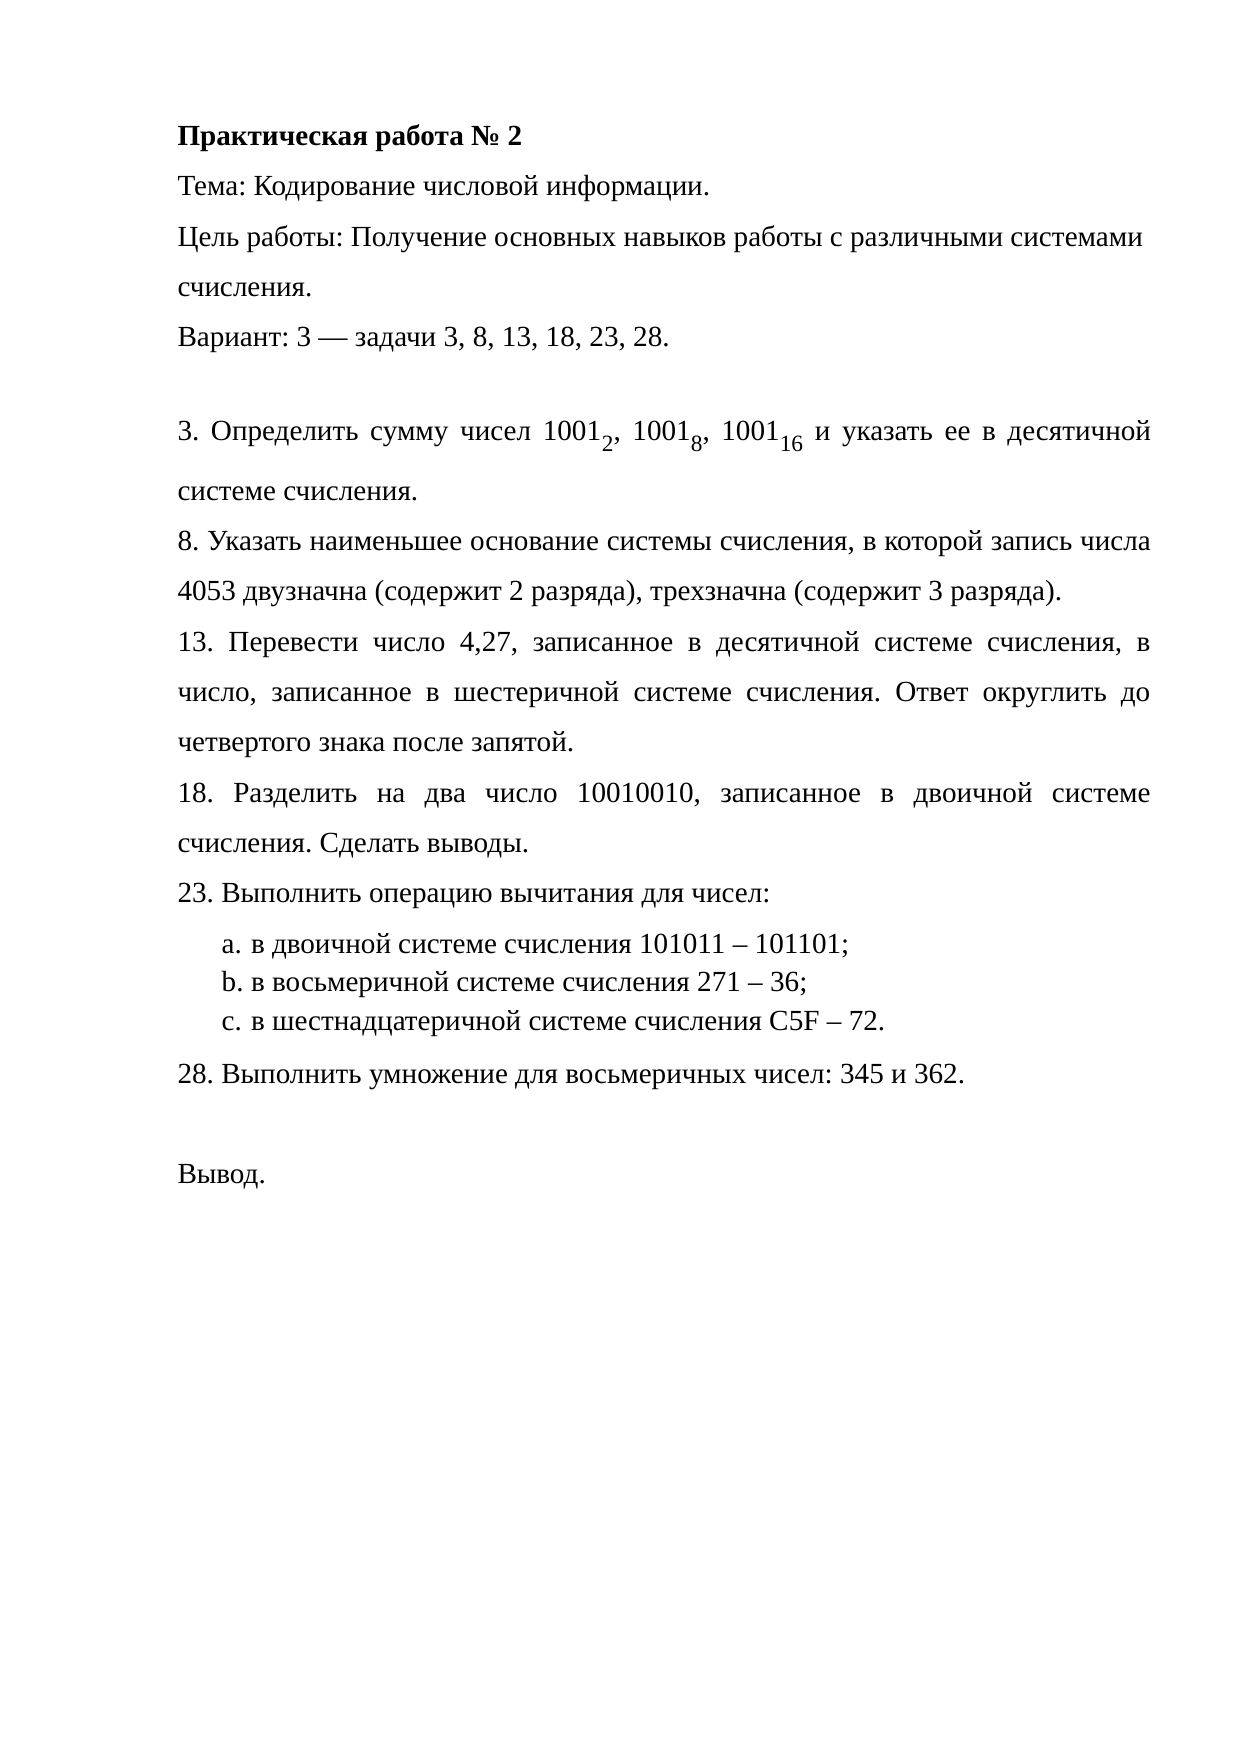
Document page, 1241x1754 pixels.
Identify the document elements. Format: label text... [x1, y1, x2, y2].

text 28. Выполнить умножение для восьмеричных чисел: 345 и 362. [177, 1056, 1152, 1089]
list в шестнадцатеричной системе счисления C5F – 72. [221, 1003, 1152, 1036]
text Вывод. [177, 1157, 1152, 1190]
text Цель работы: Получение основных навыков работы с различными системами счисления. [177, 219, 1152, 303]
text 3. Определить сумму чисел 10012, 10018, 100116 и указать ее в десятичной системе счисления. [177, 413, 1152, 506]
text 23. Выполнить операцию вычитания для чисел: [177, 875, 1152, 909]
text Практическая работа № 2 [177, 118, 1152, 152]
list в двоичной системе счисления 101011 – 101101; [221, 926, 1152, 959]
list в восьмеричной системе счисления 271 – 36; [221, 964, 1152, 998]
text Вариант: 3 — задачи 3, 8, 13, 18, 23, 28. [177, 319, 1152, 353]
text 13. Перевести число 4,27, записанное в десятичной системе счисления, в число, записанное в шестеричной системе счисления. Ответ округлить до четвертого знака после запятой. [177, 624, 1152, 758]
text 18. Разделить на два число 10010010, записанное в двоичной системе счисления. Сделать выводы. [177, 775, 1152, 859]
text 8. Указать наименьшее основание системы счисления, в которой запись числа 4053 двузначна (содержит 2 разряда), трехзначна (содержит 3 разряда). [177, 523, 1152, 607]
text Тема: Кодирование числовой информации. [177, 168, 1152, 202]
